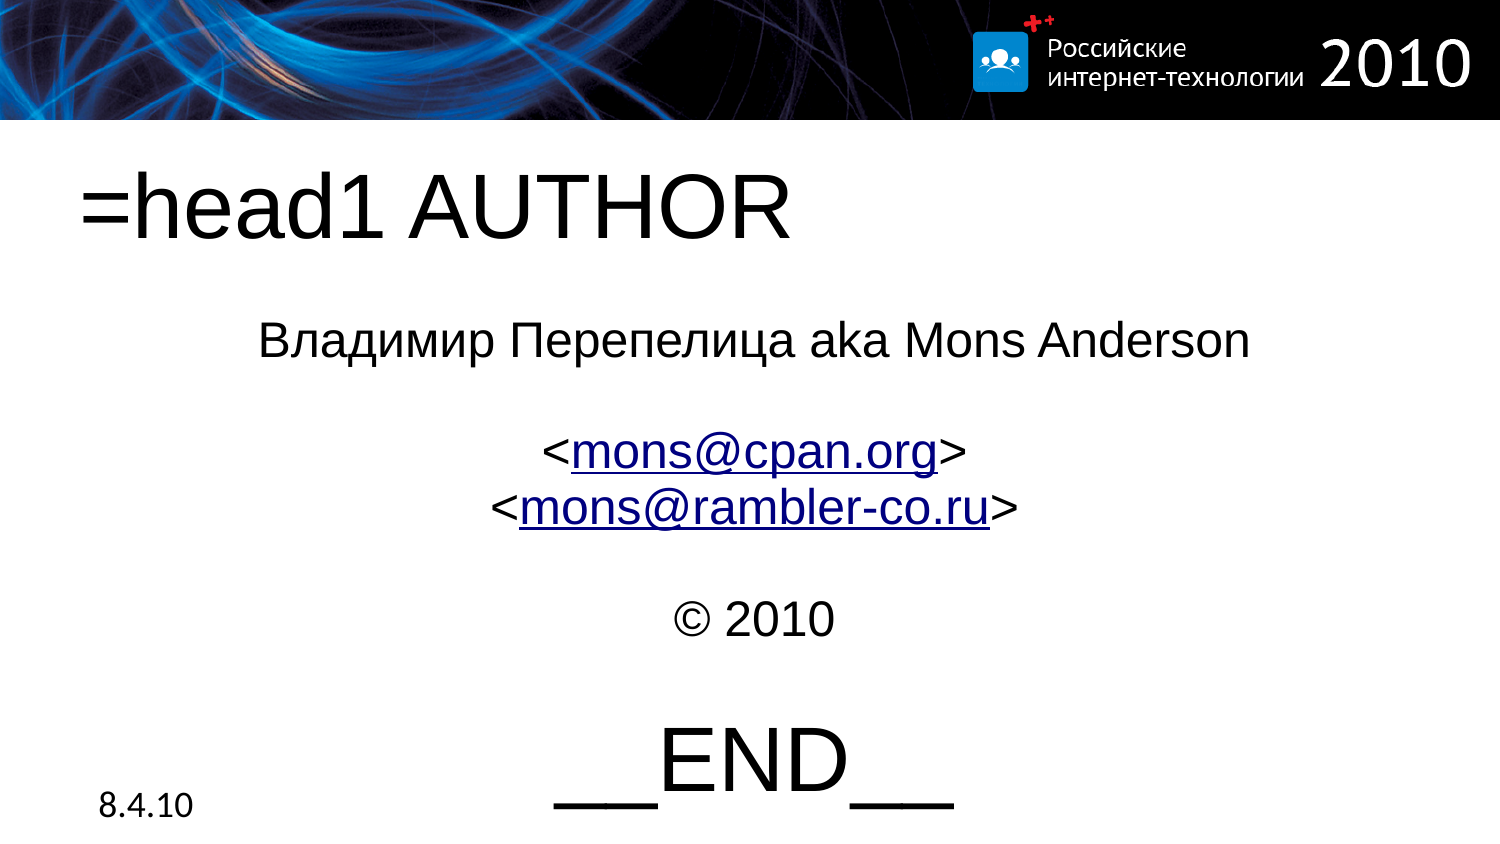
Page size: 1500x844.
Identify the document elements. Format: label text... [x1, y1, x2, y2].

picture [0, 0, 1500, 120]
title =head1 AUTHOR [79, 155, 1430, 258]
title __END__ [79, 708, 1430, 812]
subtitle Владимир Перепелица aka Mons Anderson <mons@cpan.org> <mons@rambler-co.ru> © 2010 [79, 279, 1430, 680]
